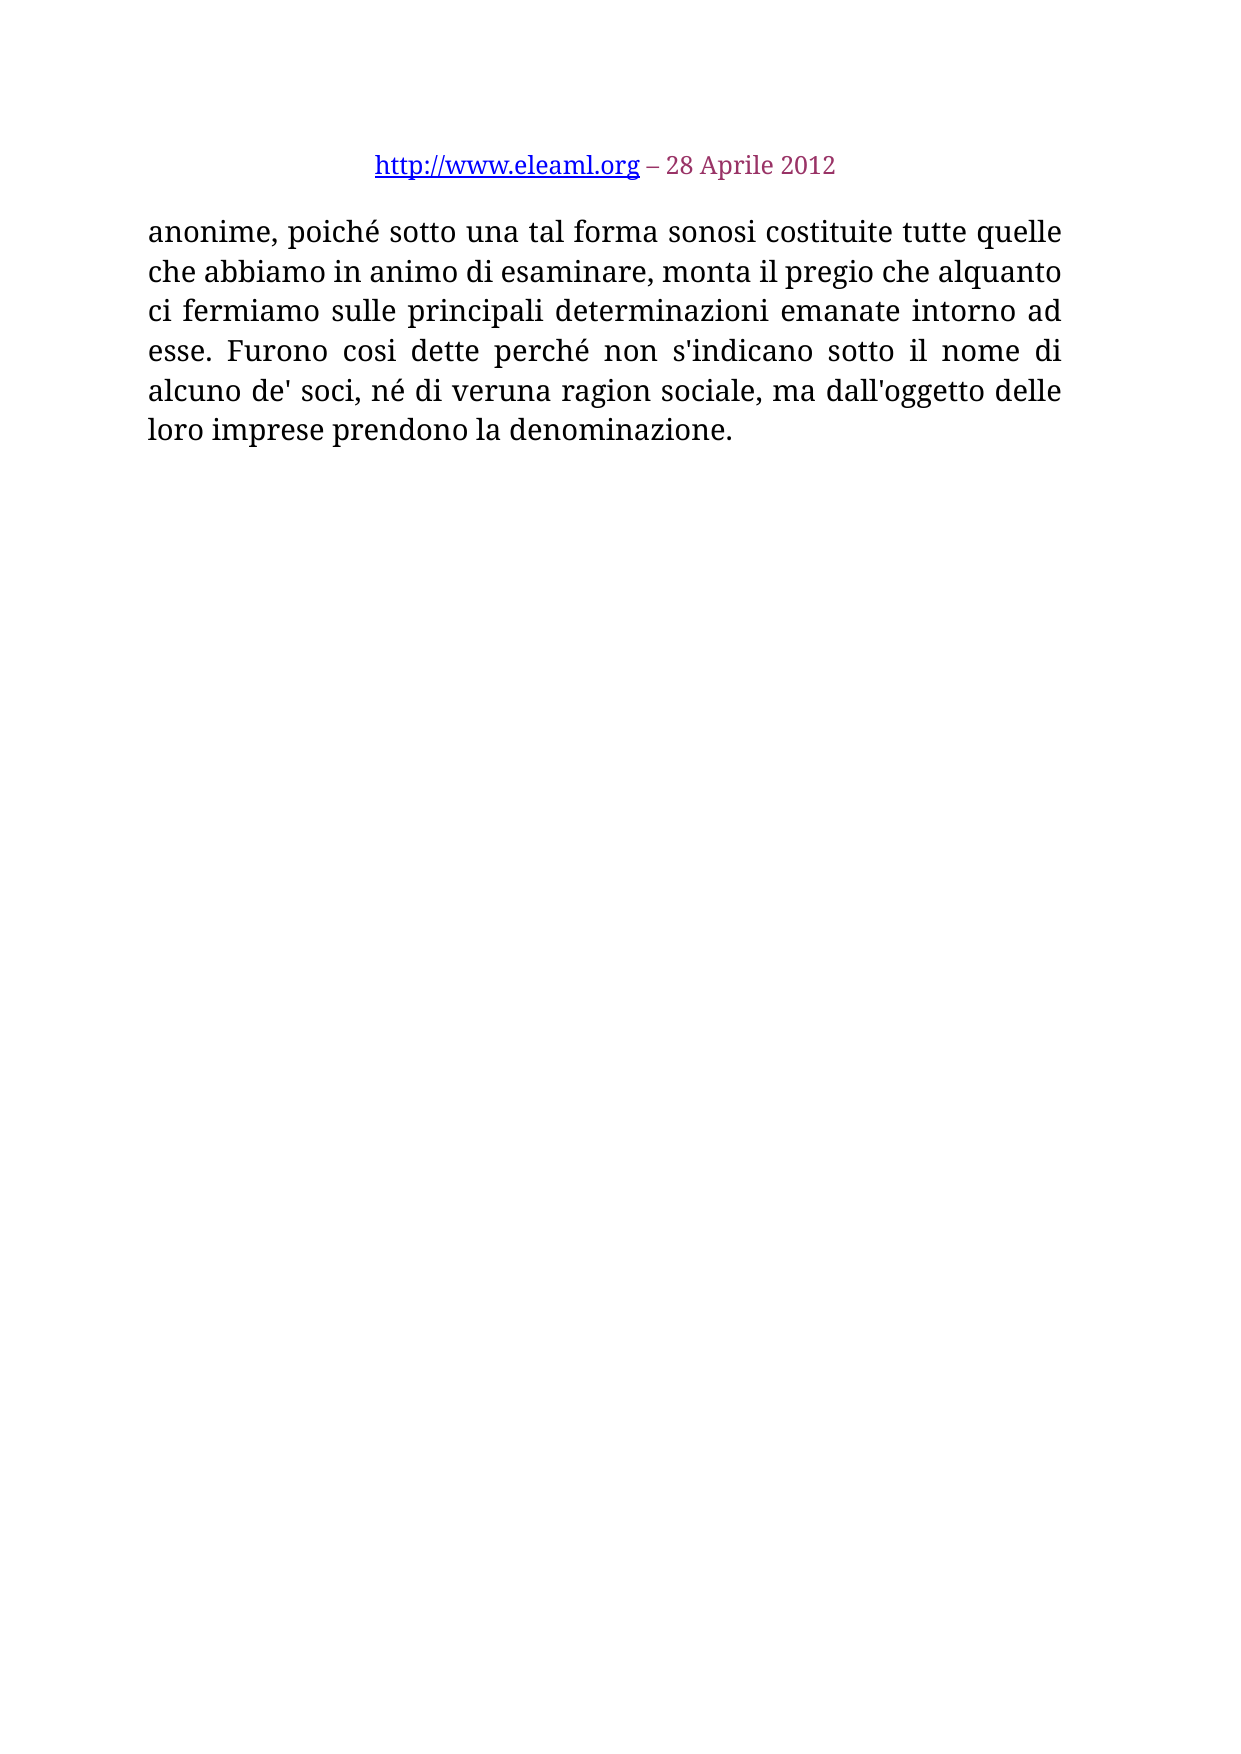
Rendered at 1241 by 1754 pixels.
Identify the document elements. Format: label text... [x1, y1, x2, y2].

text anonime, poiché sotto una tal forma sonosi costituite tutte quelle che abbiamo in animo di esaminare, monta il pregio che alquanto ci fermiamo sulle principali determinazioni emanate intorno ad esse. Furono cosi dette perché non s'indicano sotto il nome di alcuno de' soci, né di veruna ragion sociale, ma dall'oggetto delle loro imprese prendono la denominazione. [148, 211, 1063, 449]
